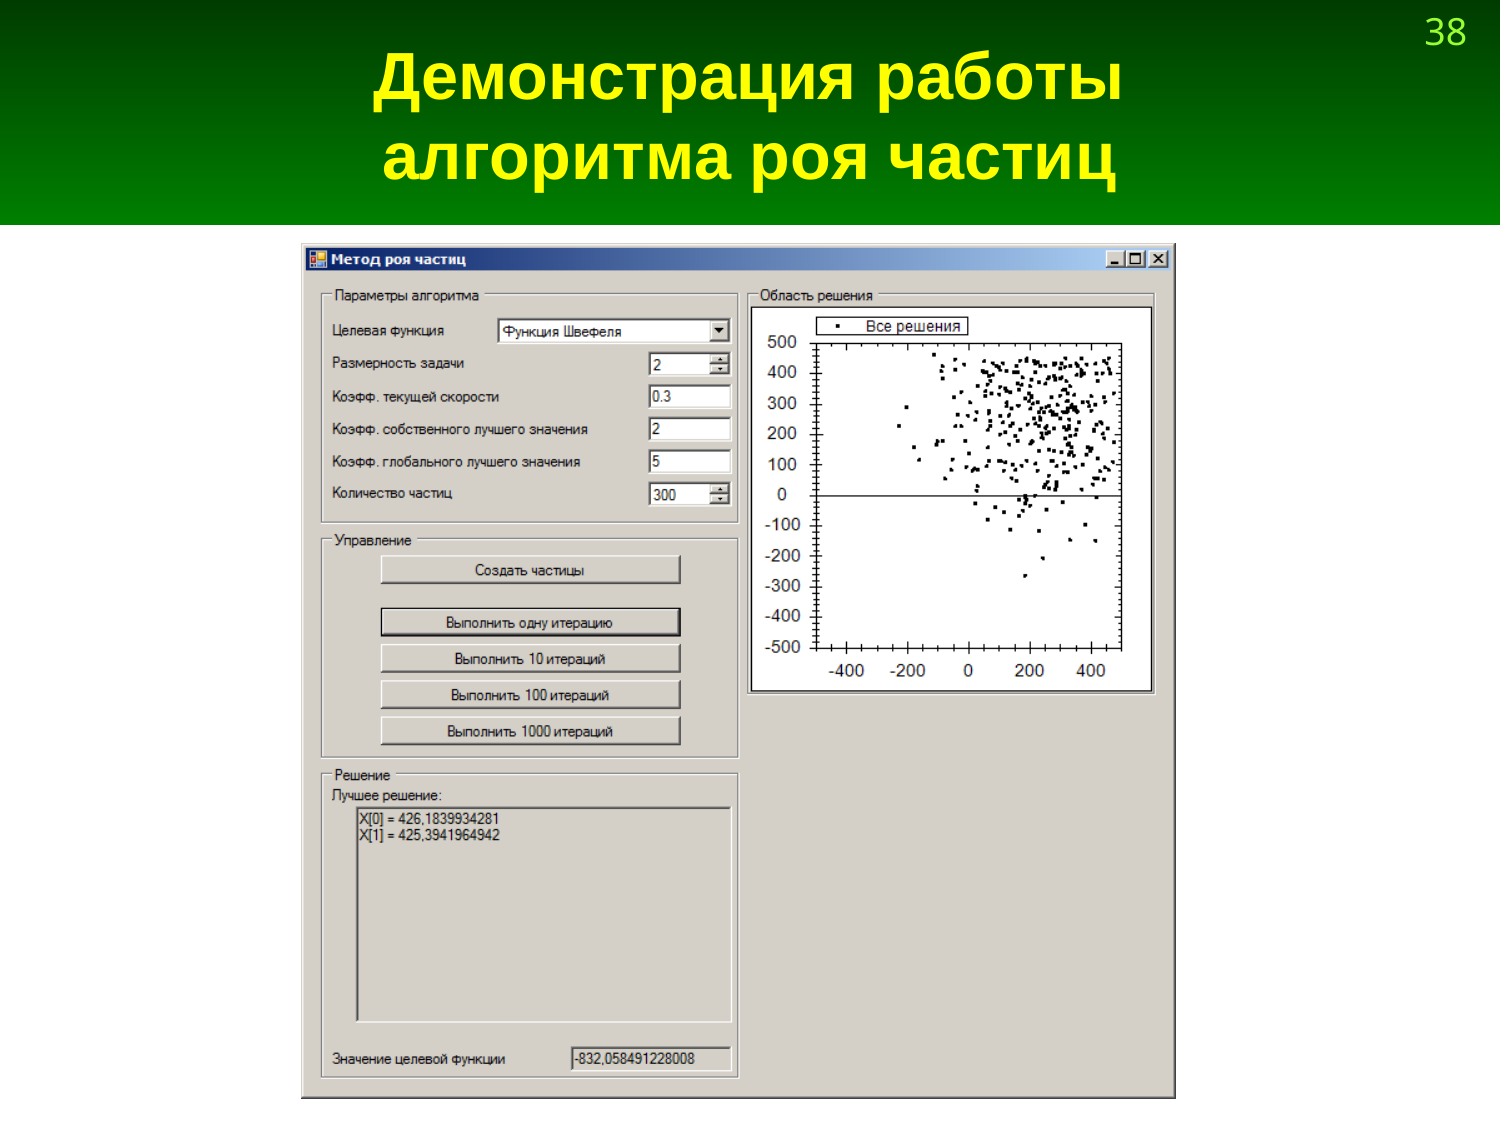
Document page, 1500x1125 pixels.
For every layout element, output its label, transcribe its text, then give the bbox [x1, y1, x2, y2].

picture [301, 243, 1176, 1099]
title Демонстрация работы алгоритма роя частиц [112, 18, 1388, 207]
